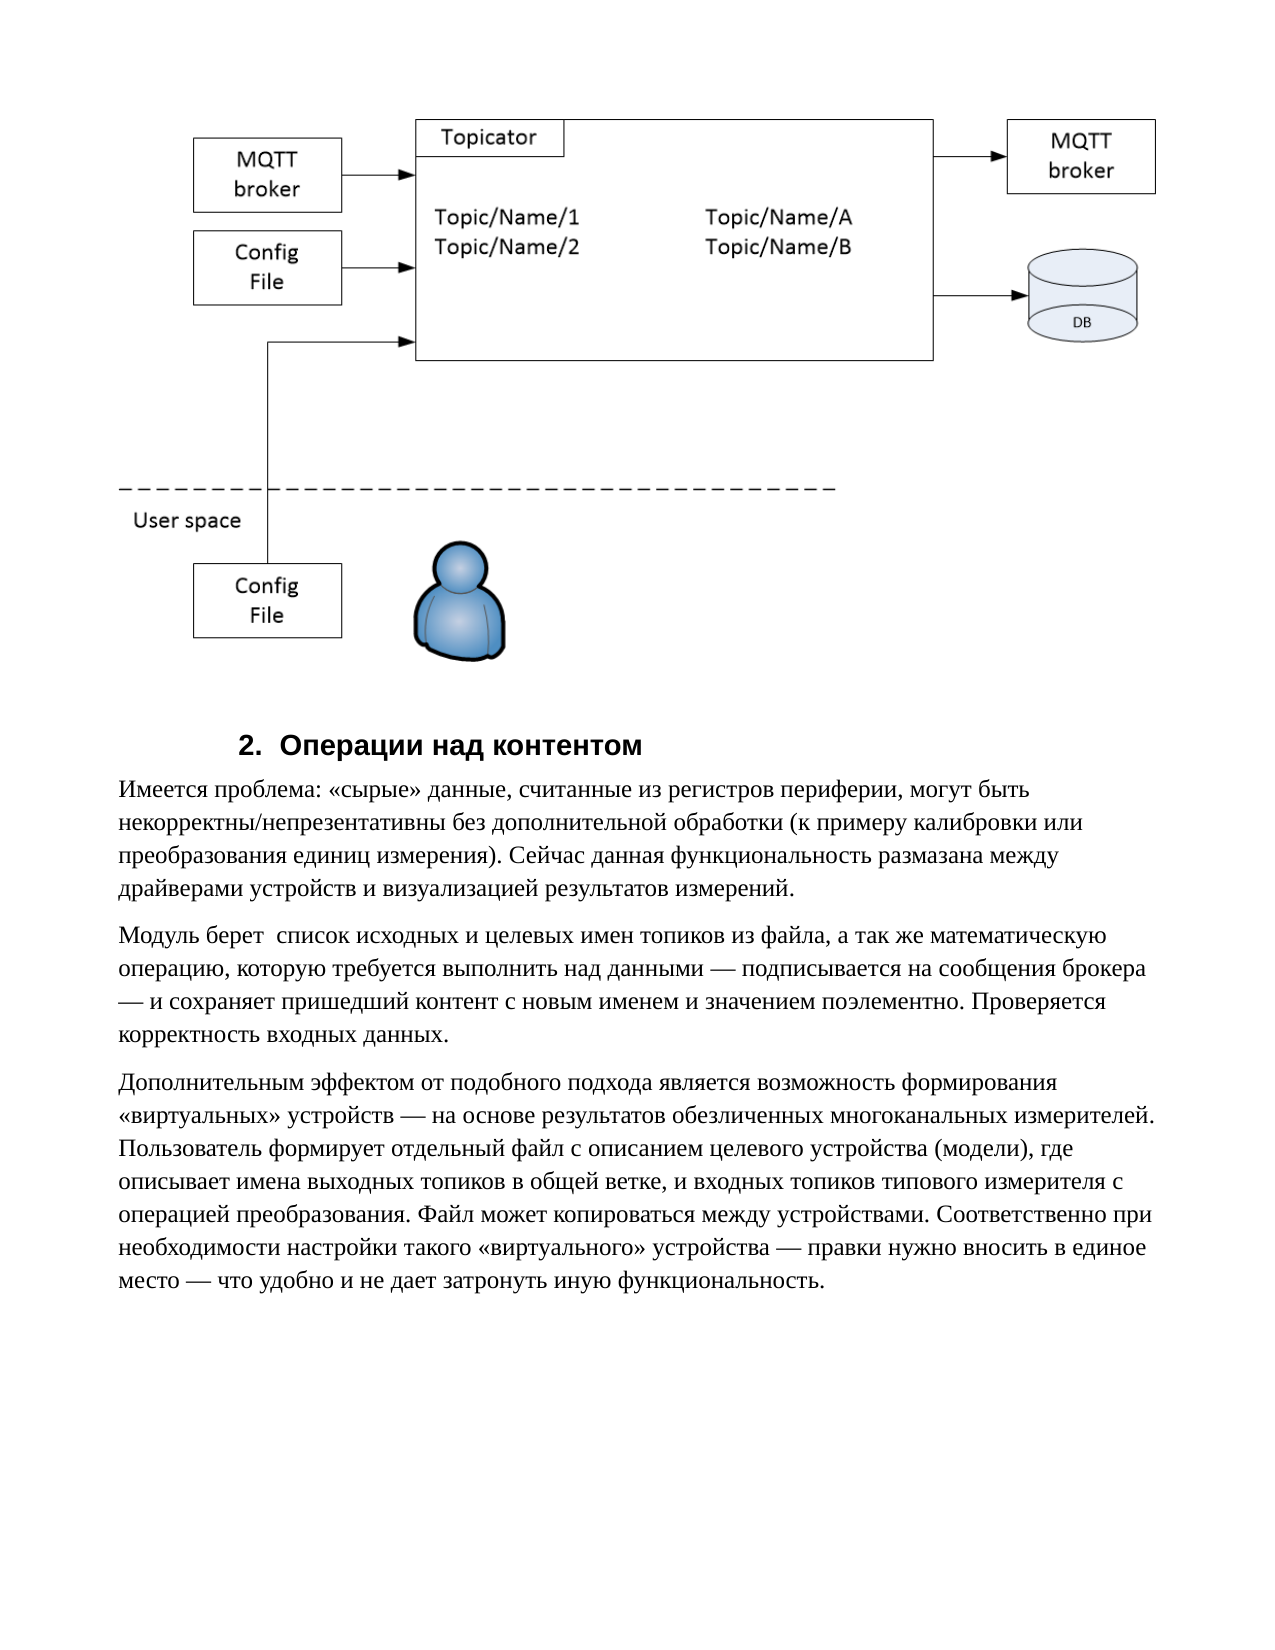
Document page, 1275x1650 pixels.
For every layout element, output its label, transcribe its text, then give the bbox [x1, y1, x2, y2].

text Модуль берет список исходных и целевых имен топиков из файла, а так же математическую операцию, которую требуется выполнить над данными — подписывается на сообщения брокера — и сохраняет пришедший контент с новым именем и значением поэлементно. Проверяется корректность входных данных. [118, 920, 1157, 1048]
text Имеется проблема: «сырые» данные, считанные из регистров периферии, могут быть некорректны/непрезентативны без дополнительной обработки (к примеру калибровки или преобразования единиц измерения). Сейчас данная функциональность размазана между драйверами устройств и визуализацией результатов измерений. [118, 774, 1157, 901]
picture [118, 118, 1157, 662]
subtitle Операции над контентом [238, 728, 1157, 761]
text Дополнительным эффектом от подобного подхода является возможность формирования «виртуальных» устройств — на основе результатов обезличенных многоканальных измерителей. Пользователь формирует отдельный файл с описанием целевого устройства (модели), где описывает имена выходных топиков в общей ветке, и входных топиков типового измерителя с операцией преобразования. Файл может копироваться между устройствами. Соответственно при необходимости настройки такого «виртуального» устройства — правки нужно вносить в единое место — что удобно и не дает затронуть иную функциональность. [118, 1067, 1157, 1294]
